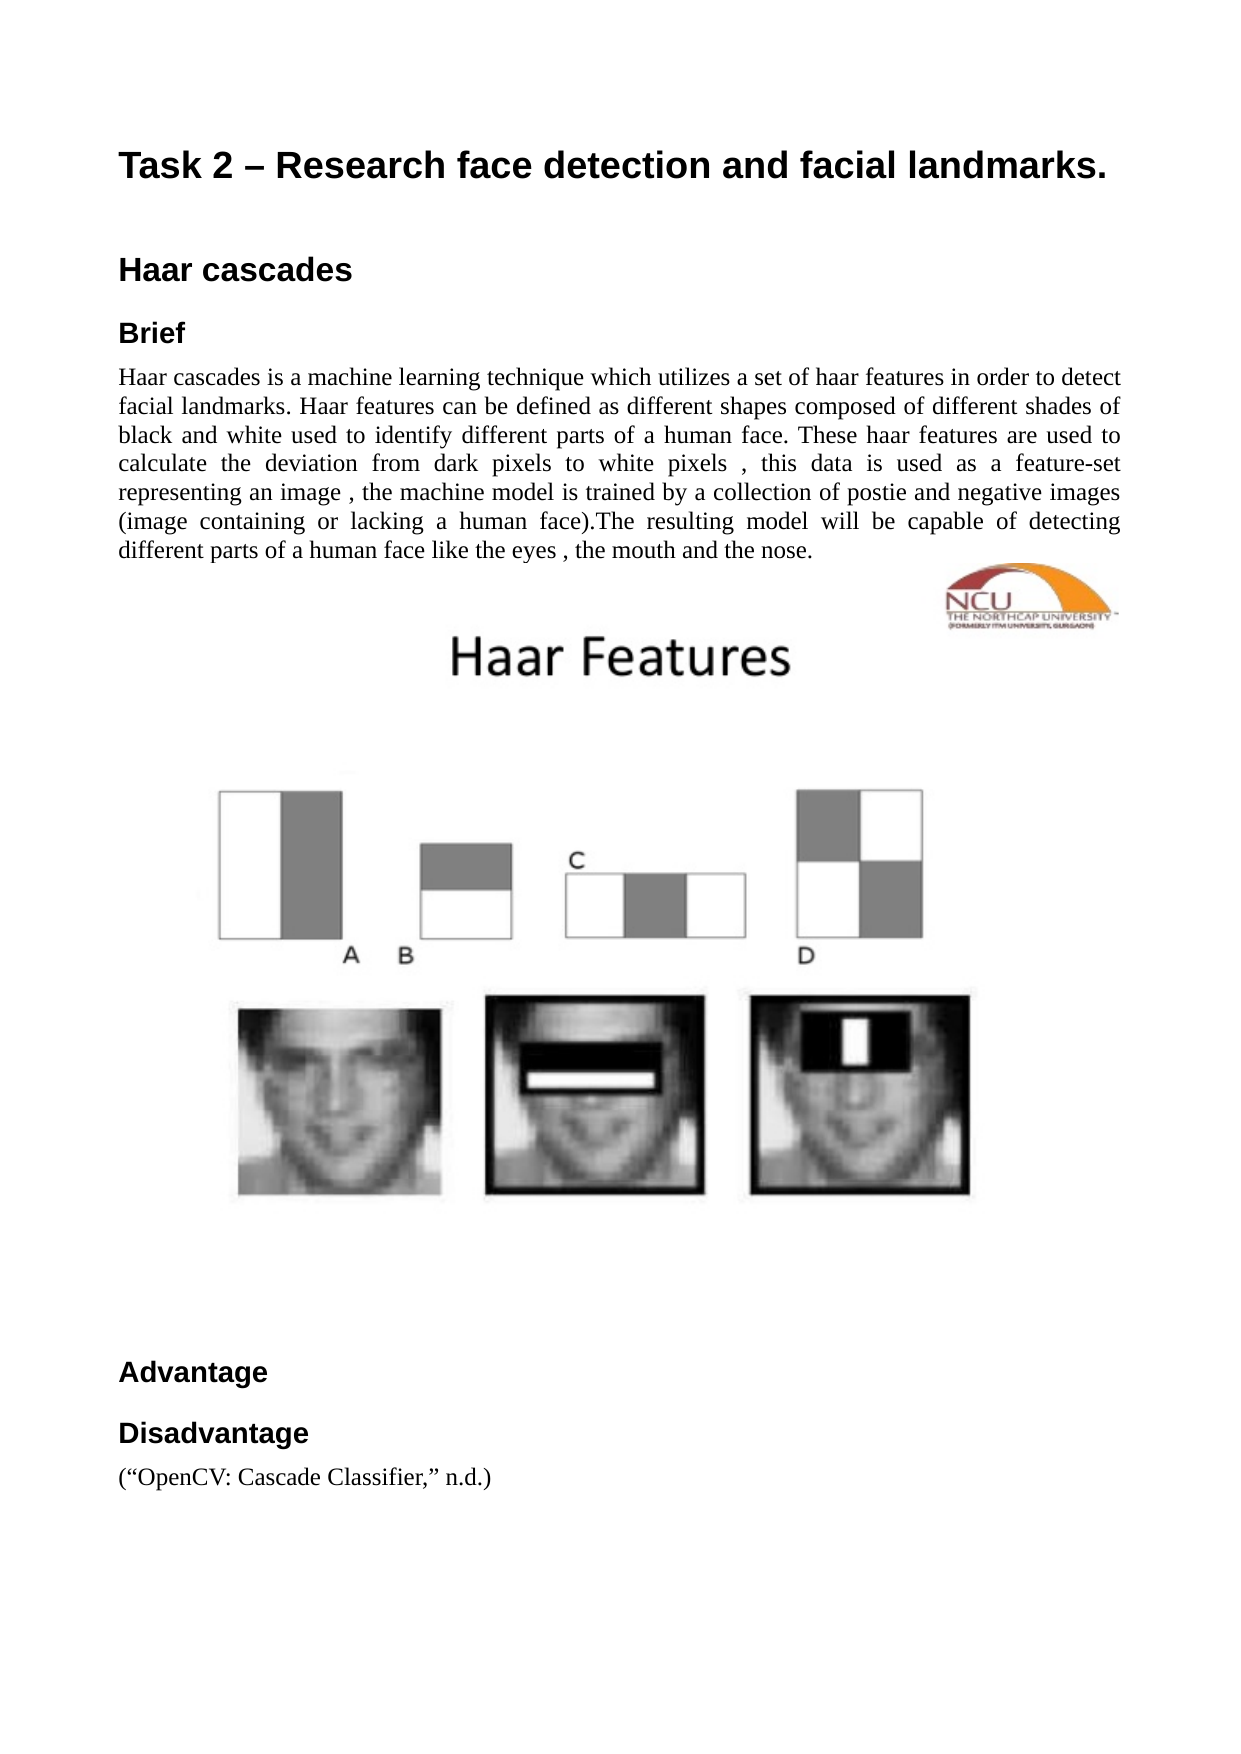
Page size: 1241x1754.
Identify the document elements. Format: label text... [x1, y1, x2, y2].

text (“OpenCV: Cascade Classifier,” n.d.)⁠ [118, 1462, 1122, 1491]
picture [121, 563, 1119, 1312]
subtitle Haar cascades [118, 250, 1122, 289]
text Haar cascades is a machine learning technique which utilizes a set of haar features in order to detect facial landmarks. Haar features can be defined as different shapes composed of different shades of black and white used to identify different parts of a human face. These haar features are used to calculate the deviation from dark pixels to white pixels , this data is used as a feature-set representing an image , the machine model is trained by a collection of postie and negative images (image containing or lacking a human face).The resulting model will be capable of detecting different parts of a human face like the eyes , the mouth and the nose. [118, 362, 1122, 563]
subtitle Brief [118, 316, 1122, 350]
subtitle Disadvantage [118, 1416, 1122, 1450]
subtitle Advantage [118, 1355, 1122, 1389]
subtitle Task 2 – Research face detection and facial landmarks. [118, 143, 1122, 187]
